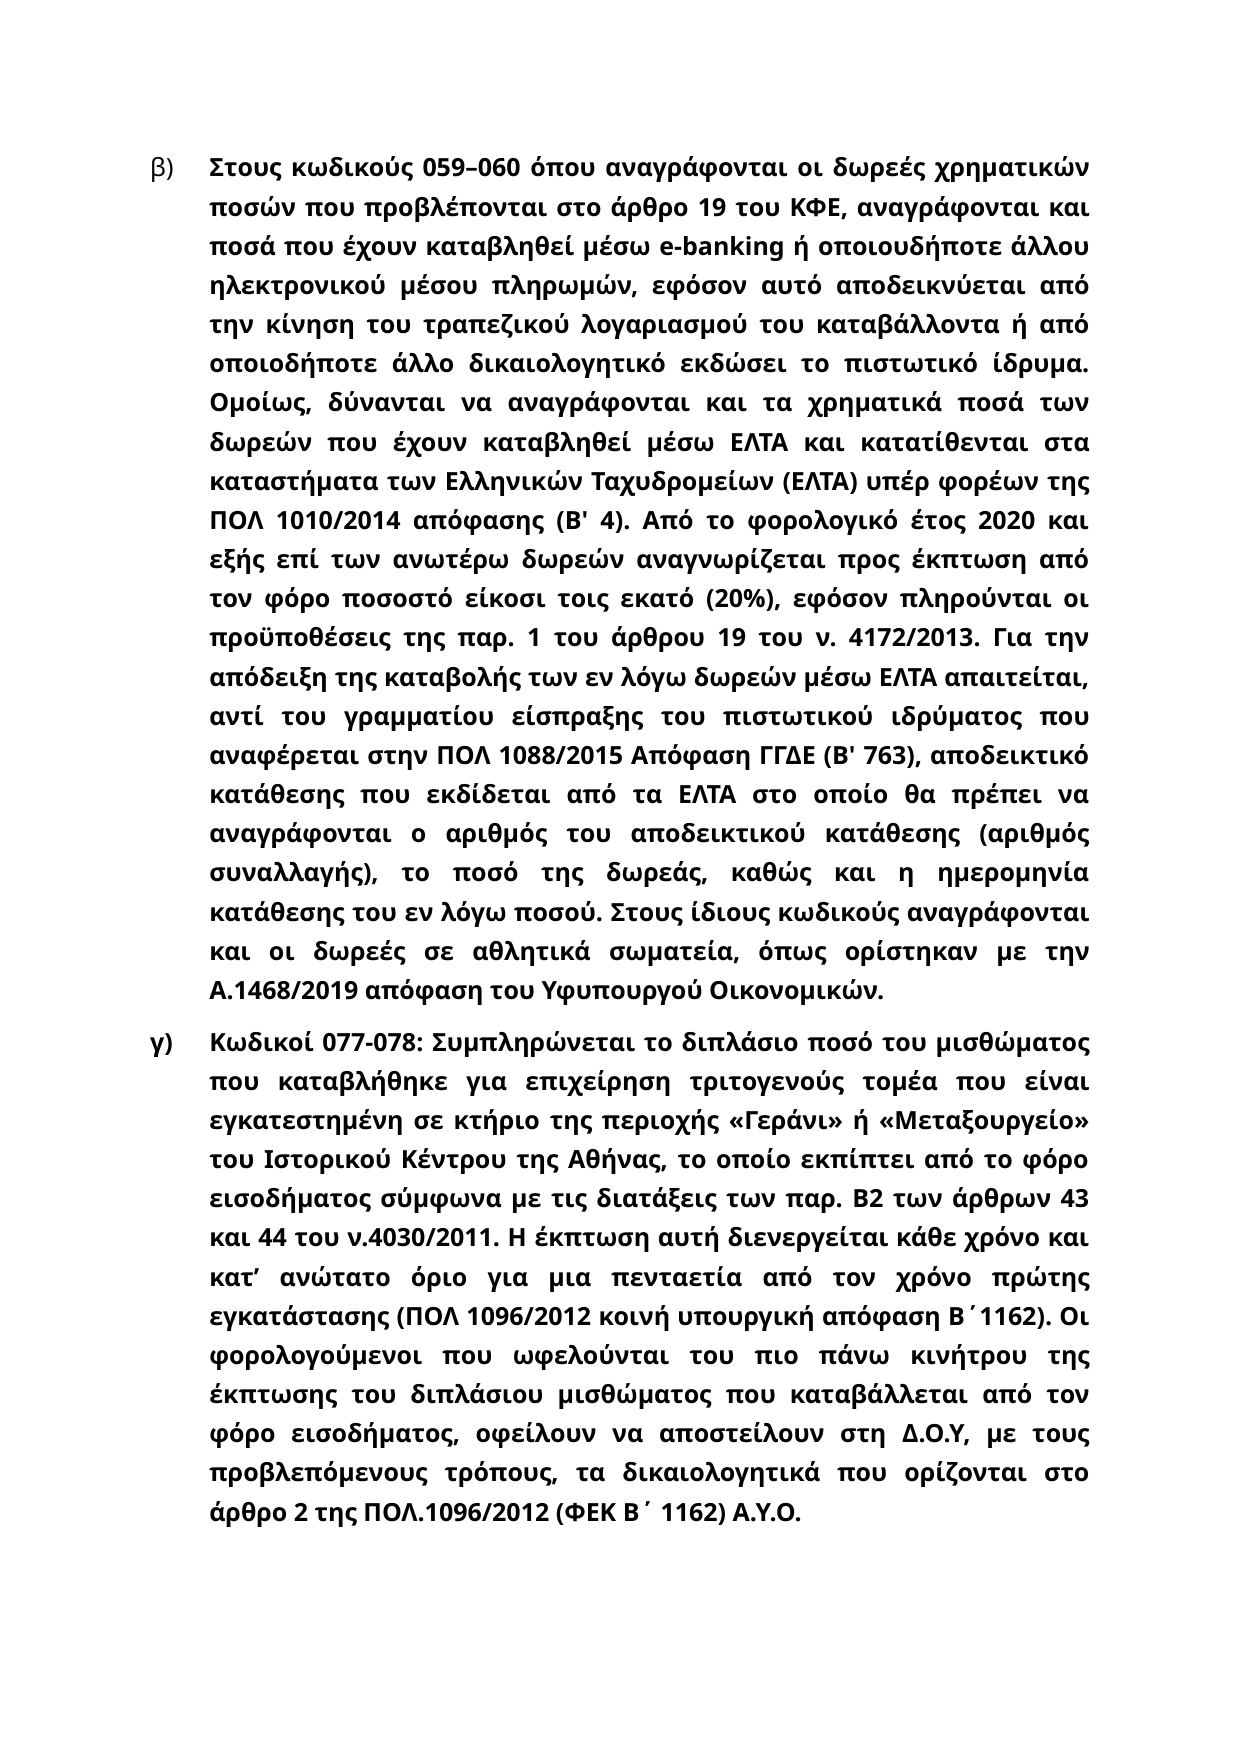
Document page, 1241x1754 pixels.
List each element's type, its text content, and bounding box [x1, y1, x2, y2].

list β) Στους κωδικούς 059–060 όπου αναγράφονται οι δωρεές χρηματικών ποσών που προβλέπονται στο άρθρο 19 του ΚΦΕ, αναγράφονται και ποσά που έχουν καταβληθεί μέσω e-banking ή οποιουδήποτε άλλου ηλεκτρονικού μέσου πληρωμών, εφόσον αυτό αποδεικνύεται από την κίνηση του τραπεζικού λογαριασμού του καταβάλλοντα ή από οποιοδήποτε άλλο δικαιολογητικό εκδώσει το πιστωτικό ίδρυμα. Ομοίως, δύνανται να αναγράφονται και τα χρηματικά ποσά των δωρεών που έχουν καταβληθεί μέσω ΕΛΤΑ και κατατίθενται στα καταστήματα των Ελληνικών Ταχυδρομείων (ΕΛΤΑ) υπέρ φορέων της ΠΟΛ 1010/2014 απόφασης (Β' 4). Από το φορολογικό έτος 2020 και εξής επί των ανωτέρω δωρεών αναγνωρίζεται προς έκπτωση από τον φόρο ποσοστό είκοσι τοις εκατό (20%), εφόσον πληρούνται οι προϋποθέσεις της παρ. 1 του άρθρου 19 του ν. 4172/2013. Για την απόδειξη της καταβολής των εν λόγω δωρεών μέσω ΕΛΤΑ απαιτείται, αντί του γραμματίου είσπραξης του πιστωτικού ιδρύματος που αναφέρεται στην ΠΟΛ 1088/2015 Απόφαση ΓΓΔΕ (Β' 763), αποδεικτικό κατάθεσης που εκδίδεται από τα ΕΛΤΑ στο οποίο θα πρέπει να αναγράφονται ο αριθμός του αποδεικτικού κατάθεσης (αριθμός συναλλαγής), το ποσό της δωρεάς, καθώς και η ημερομηνία κατάθεσης του εν λόγω ποσού. Στους ίδιους κωδικούς αναγράφονται και οι δωρεές σε αθλητικά σωματεία, όπως ορίστηκαν με την Α.1468/2019 απόφαση του Υφυπουργού Οικονομικών. [150, 150, 1090, 1007]
list γ) Κωδικοί 077-078: Συμπληρώνεται το διπλάσιο ποσό του μισθώματος που καταβλήθηκε για επιχείρηση τριτογενούς τομέα που είναι εγκατεστημένη σε κτήριο της περιοχής «Γεράνι» ή «Μεταξουργείο» του Ιστορικού Κέντρου της Αθήνας, το οποίο εκπίπτει από το φόρο εισοδήματος σύμφωνα με τις διατάξεις των παρ. Β2 των άρθρων 43 και 44 του ν.4030/2011. Η έκπτωση αυτή διενεργείται κάθε χρόνο και κατ’ ανώτατο όριο για μια πενταετία από τον χρόνο πρώτης εγκατάστασης (ΠΟΛ 1096/2012 κοινή υπουργική απόφαση Β΄1162). Οι φορολογούμενοι που ωφελούνται του πιο πάνω κινήτρου της έκπτωσης του διπλάσιου μισθώματος που καταβάλλεται από τον φόρο εισοδήματος, οφείλουν να αποστείλουν στη Δ.Ο.Υ, με τους προβλεπόμενους τρόπους, τα δικαιολογητικά που ορίζονται στο άρθρο 2 της ΠΟΛ.1096/2012 (ΦΕΚ Β΄ 1162) Α.Υ.Ο. [150, 1024, 1090, 1528]
